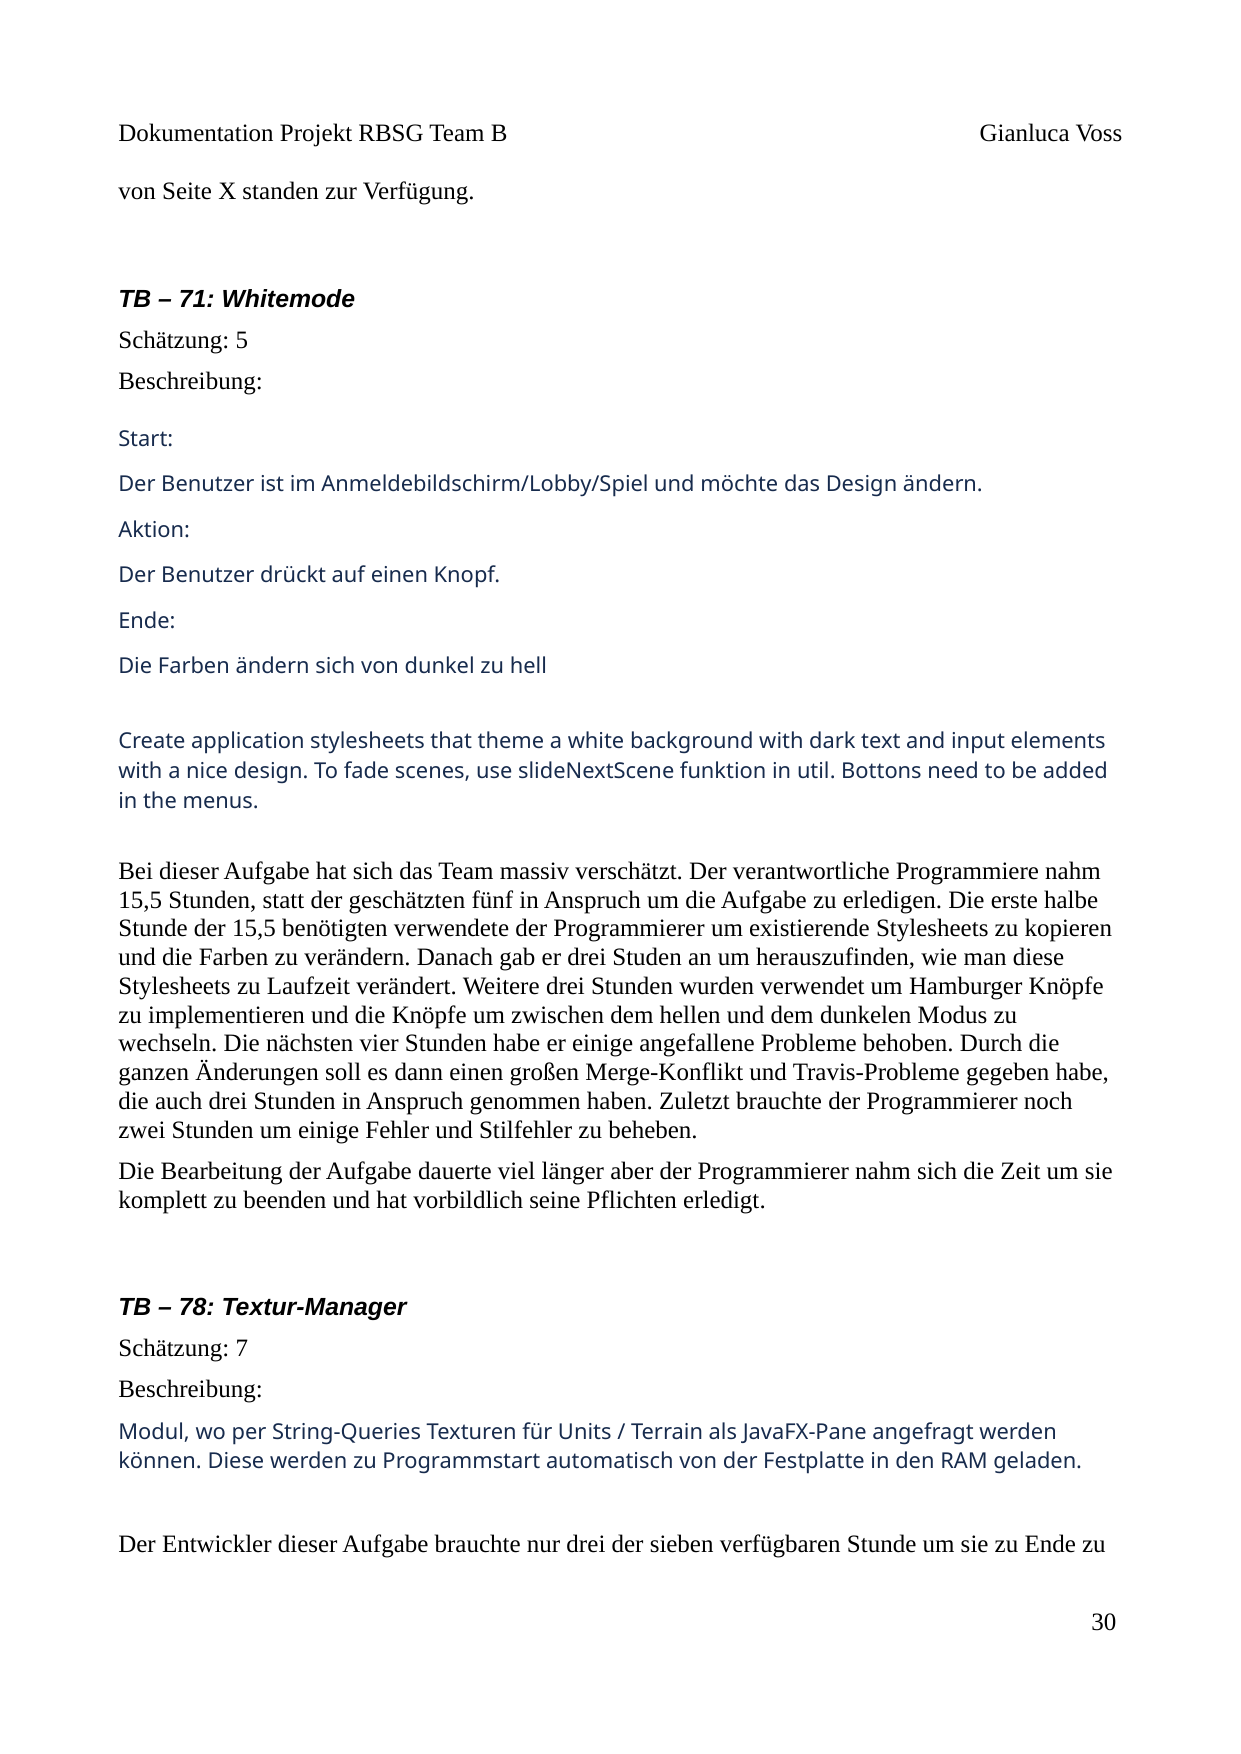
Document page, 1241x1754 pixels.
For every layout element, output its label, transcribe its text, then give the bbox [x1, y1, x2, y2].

text Schätzung: 7 [118, 1333, 1122, 1362]
text Start: [118, 423, 1122, 453]
text Der Benutzer ist im Anmeldebildschirm/Lobby/Spiel und möchte das Design ändern. [118, 468, 1122, 498]
subtitle TB – 71: Whitemode [118, 284, 1122, 312]
text Der Entwickler dieser Aufgabe brauchte nur drei der sieben verfügbaren Stunde um sie zu Ende zu [118, 1529, 1122, 1558]
text Die Farben ändern sich von dunkel zu hell [118, 650, 1122, 680]
text Der Benutzer drückt auf einen Knopf. [118, 559, 1122, 589]
subtitle TB – 78: Textur-Manager [118, 1292, 1122, 1321]
text Aktion: [118, 514, 1122, 544]
text Schätzung: 5 [118, 325, 1122, 354]
text Bei dieser Aufgabe hat sich das Team massiv verschätzt. Der verantwortliche Programmiere nahm 15,5 Stunden, statt der geschätzten fünf in Anspruch um die Aufgabe zu erledigen. Die erste halbe Stunde der 15,5 benötigten verwendete der Programmierer um existierende Stylesheets zu kopieren und die Farben zu verändern. Danach gab er drei Studen an um herauszufinden, wie man diese Stylesheets zu Laufzeit verändert. Weitere drei Stunden wurden verwendet um Hamburger Knöpfe zu implementieren und die Knöpfe um zwischen dem hellen und dem dunkelen Modus zu wechseln. Die nächsten vier Stunden habe er einige angefallene Probleme behoben. Durch die ganzen Änderungen soll es dann einen großen Merge-Konflikt und Travis-Probleme gegeben habe, die auch drei Stunden in Anspruch genommen haben. Zuletzt brauchte der Programmierer noch zwei Stunden um einige Fehler und Stilfehler zu beheben. [118, 856, 1122, 1143]
text Modul, wo per String-Queries Texturen für Units / Terrain als JavaFX-Pane angefragt werden können. Diese werden zu Programmstart automatisch von der Festplatte in den RAM geladen. [118, 1416, 1122, 1475]
text Create application stylesheets that theme a white background with dark text and input elements with a nice design. To fade scenes, use slideNextScene funktion in util. Bottons need to be added in the menus. [118, 725, 1122, 815]
text Beschreibung: [118, 1374, 1122, 1403]
text Ende: [118, 605, 1122, 634]
text von Seite X standen zur Verfügung. [118, 176, 1122, 205]
text Die Bearbeitung der Aufgabe dauerte viel länger aber der Programmierer nahm sich die Zeit um sie komplett zu beenden und hat vorbildlich seine Pflichten erledigt. [118, 1156, 1122, 1213]
text Beschreibung: [118, 366, 1122, 395]
